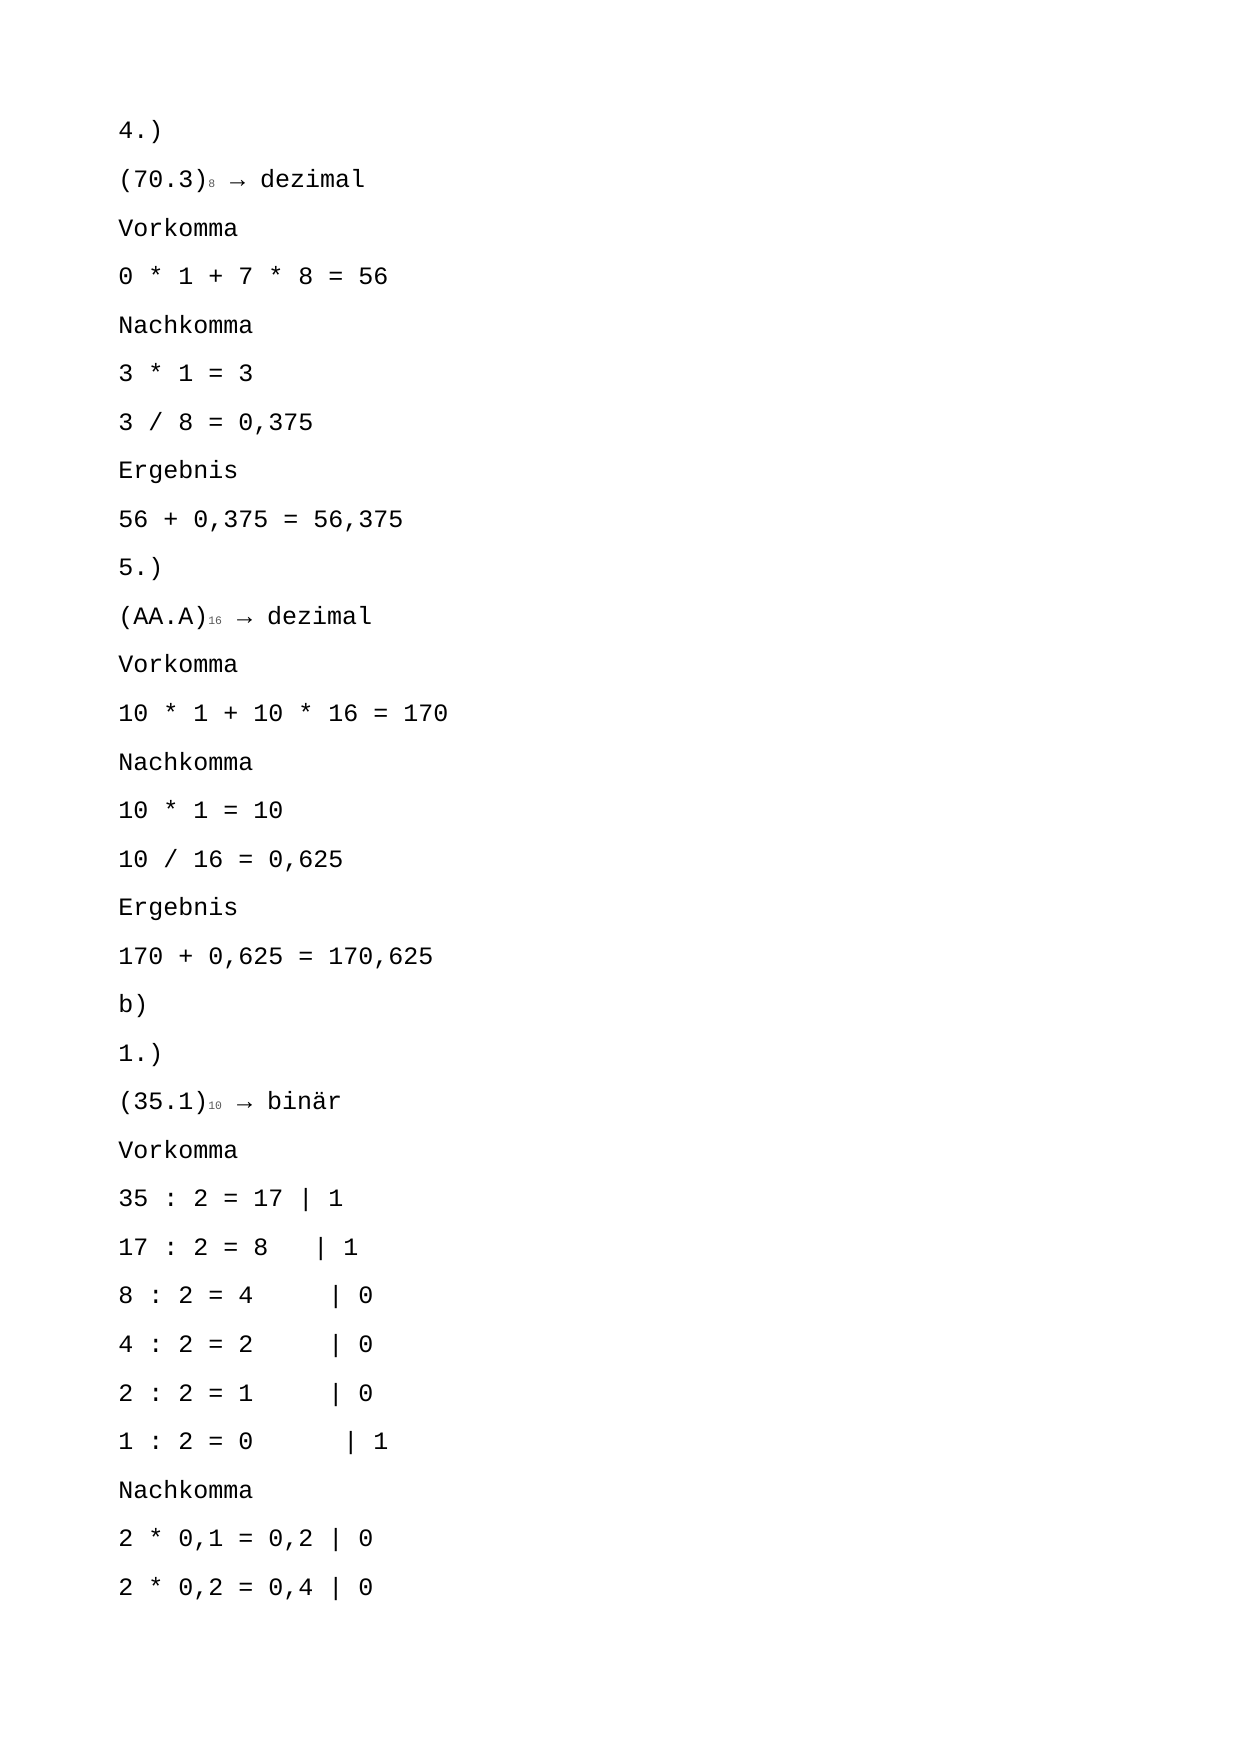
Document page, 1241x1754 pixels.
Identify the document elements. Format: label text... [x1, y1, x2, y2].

text Ergebnis [118, 458, 1122, 486]
text 0 * 1 + 7 * 8 = 56 [118, 264, 1122, 292]
text b) [118, 992, 1122, 1020]
text (70.3)8 → dezimal [118, 167, 1122, 195]
text Nachkomma [118, 1477, 1122, 1506]
text Nachkomma [118, 312, 1122, 341]
text 4.) [118, 118, 1122, 146]
text (AA.A)16 → dezimal [118, 603, 1122, 632]
text 8 : 2 = 4 | 0 [118, 1283, 1122, 1311]
text 1.) [118, 1040, 1122, 1069]
text 5.) [118, 555, 1122, 583]
text 1 : 2 = 0 | 1 [118, 1429, 1122, 1457]
text 4 : 2 = 2 | 0 [118, 1332, 1122, 1360]
text 2 : 2 = 1 | 0 [118, 1380, 1122, 1408]
text 35 : 2 = 17 | 1 [118, 1186, 1122, 1214]
text Vorkomma [118, 1137, 1122, 1166]
text 2 * 0,1 = 0,2 | 0 [118, 1526, 1122, 1554]
text 3 * 1 = 3 [118, 361, 1122, 389]
text Vorkomma [118, 215, 1122, 243]
text Ergebnis [118, 895, 1122, 923]
text Nachkomma [118, 749, 1122, 777]
text 2 * 0,2 = 0,4 | 0 [118, 1574, 1122, 1603]
text Vorkomma [118, 652, 1122, 680]
text 10 * 1 = 10 [118, 798, 1122, 826]
text 10 * 1 + 10 * 16 = 170 [118, 701, 1122, 729]
text 56 + 0,375 = 56,375 [118, 506, 1122, 535]
text 3 / 8 = 0,375 [118, 409, 1122, 438]
text 17 : 2 = 8 | 1 [118, 1234, 1122, 1263]
text 170 + 0,625 = 170,625 [118, 943, 1122, 972]
text 10 / 16 = 0,625 [118, 846, 1122, 874]
text (35.1)10 → binär [118, 1089, 1122, 1117]
